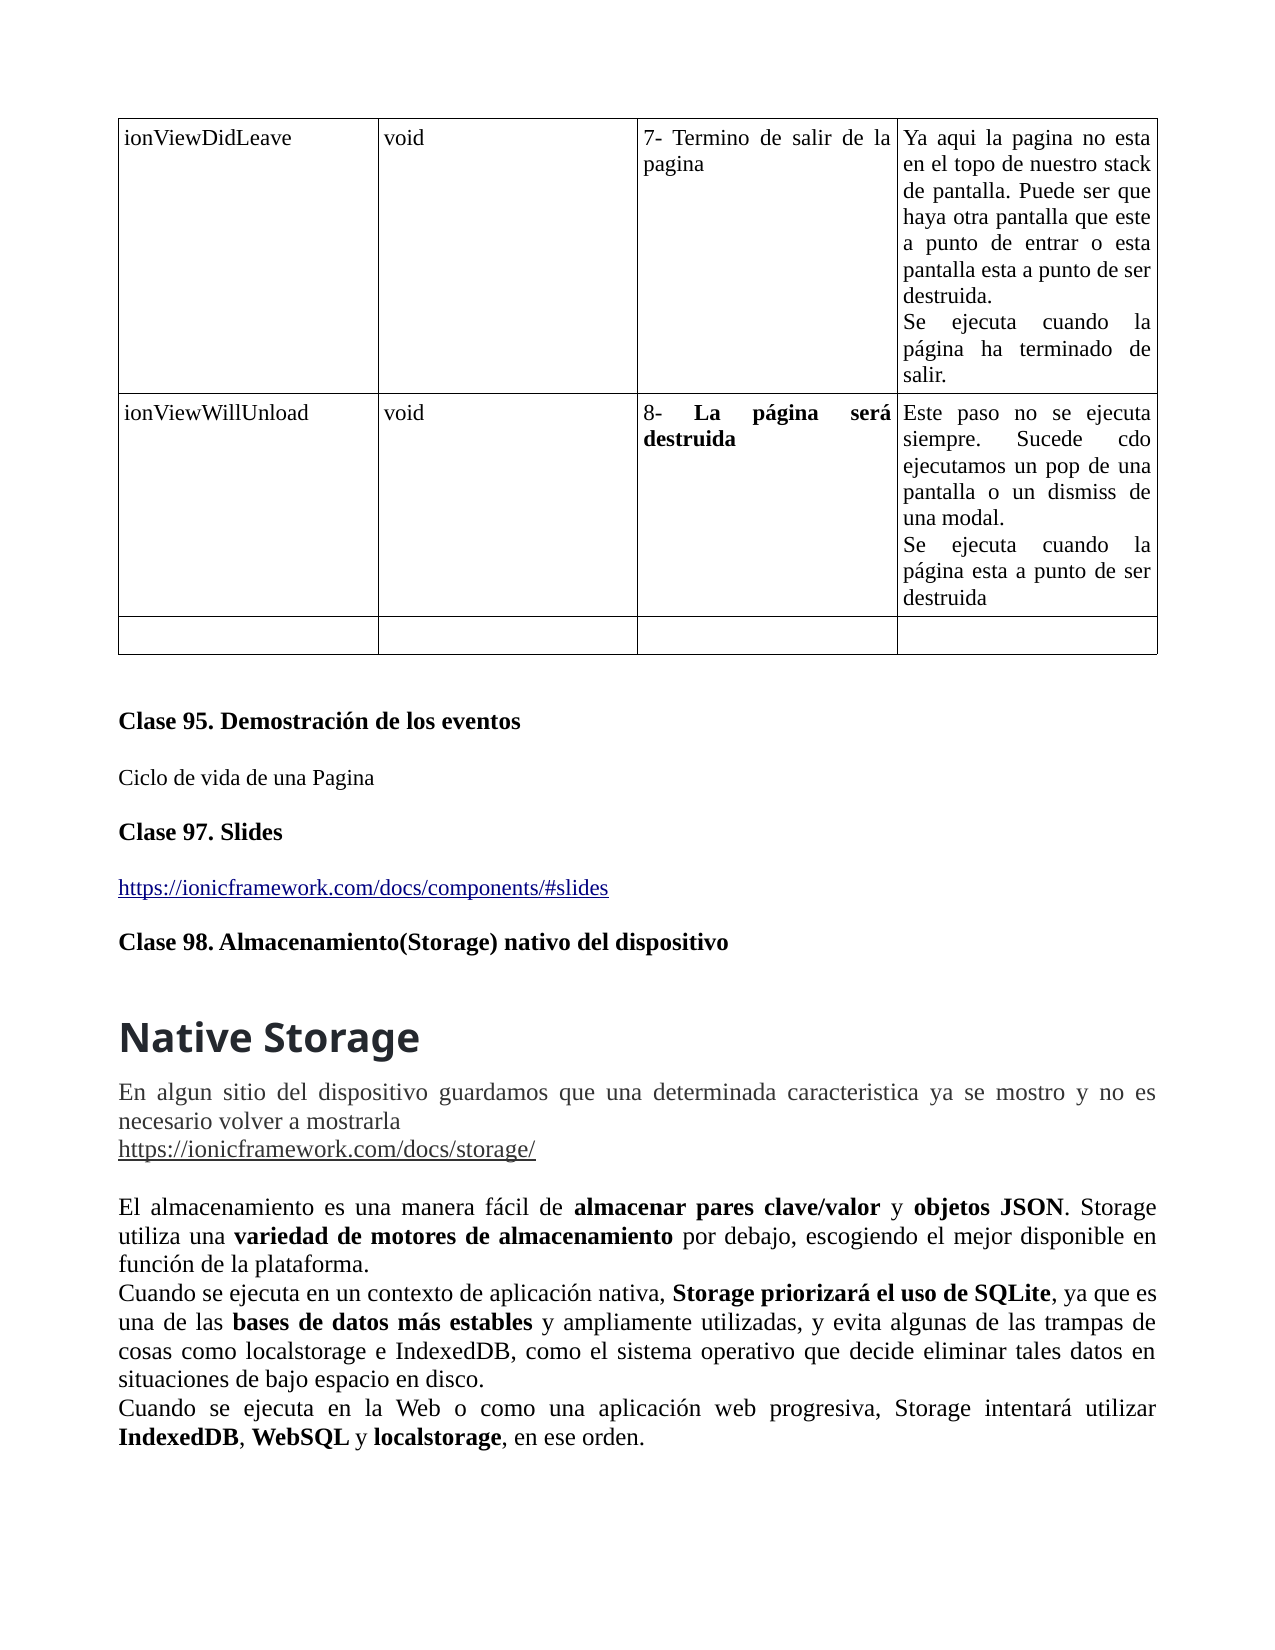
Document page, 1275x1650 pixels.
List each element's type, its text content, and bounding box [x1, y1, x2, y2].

text Cuando se ejecuta en un contexto de aplicación nativa, Storage priorizará el uso de SQLite, ya que es una de las bases de datos más estables y ampliamente utilizadas, y evita algunas de las trampas de cosas como localstorage e IndexedDB, como el sistema operativo que decide eliminar tales datos en situaciones de bajo espacio en disco. [118, 1278, 1157, 1393]
text https://ionicframework.com/docs/storage/ [118, 1134, 1157, 1163]
table_cell Ya aqui la pagina no esta en el topo de nuestro stack de pantalla. Puede ser que haya otra pantalla que este a punto de entrar o esta pantalla esta a punto de ser destruida. Se ejecuta cuando la página ha terminado de salir. [898, 119, 1157, 393]
table_cell [898, 617, 1157, 653]
table_cell void [379, 394, 637, 616]
text Clase 95. Demostración de los eventos [118, 706, 1157, 735]
table_cell [379, 617, 637, 653]
table_cell void [379, 119, 637, 393]
text Clase 97. Slides [118, 817, 1157, 845]
text Cuando se ejecuta en la Web o como una aplicación web progresiva, Storage intentará utilizar IndexedDB, WebSQL y localstorage, en ese orden. [118, 1393, 1157, 1451]
table_cell ionViewDidLeave [119, 119, 378, 393]
table_cell [119, 617, 378, 653]
table_cell Este paso no se ejecuta siempre. Sucede cdo ejecutamos un pop de una pantalla o un dismiss de una modal. Se ejecuta cuando la página esta a punto de ser destruida [898, 394, 1157, 616]
text Ciclo de vida de una Pagina [118, 764, 1157, 790]
text https://ionicframework.com/docs/components/#slides [118, 874, 1157, 900]
text El almacenamiento es una manera fácil de almacenar pares clave/valor y objetos JSON. Storage utiliza una variedad de motores de almacenamiento por debajo, escogiendo el mejor disponible en función de la plataforma. [118, 1192, 1157, 1278]
table_cell [638, 617, 897, 653]
table_cell 7- Termino de salir de la pagina [638, 119, 897, 393]
table_cell ionViewWillUnload [119, 394, 378, 616]
text En algun sitio del dispositivo guardamos que una determinada caracteristica ya se mostro y no es necesario volver a mostrarla [118, 1077, 1157, 1134]
table_cell 8- La página será destruida [638, 394, 897, 616]
subtitle Native Storage [118, 1009, 1157, 1064]
text Clase 98. Almacenamiento(Storage) nativo del dispositivo [118, 927, 1157, 956]
